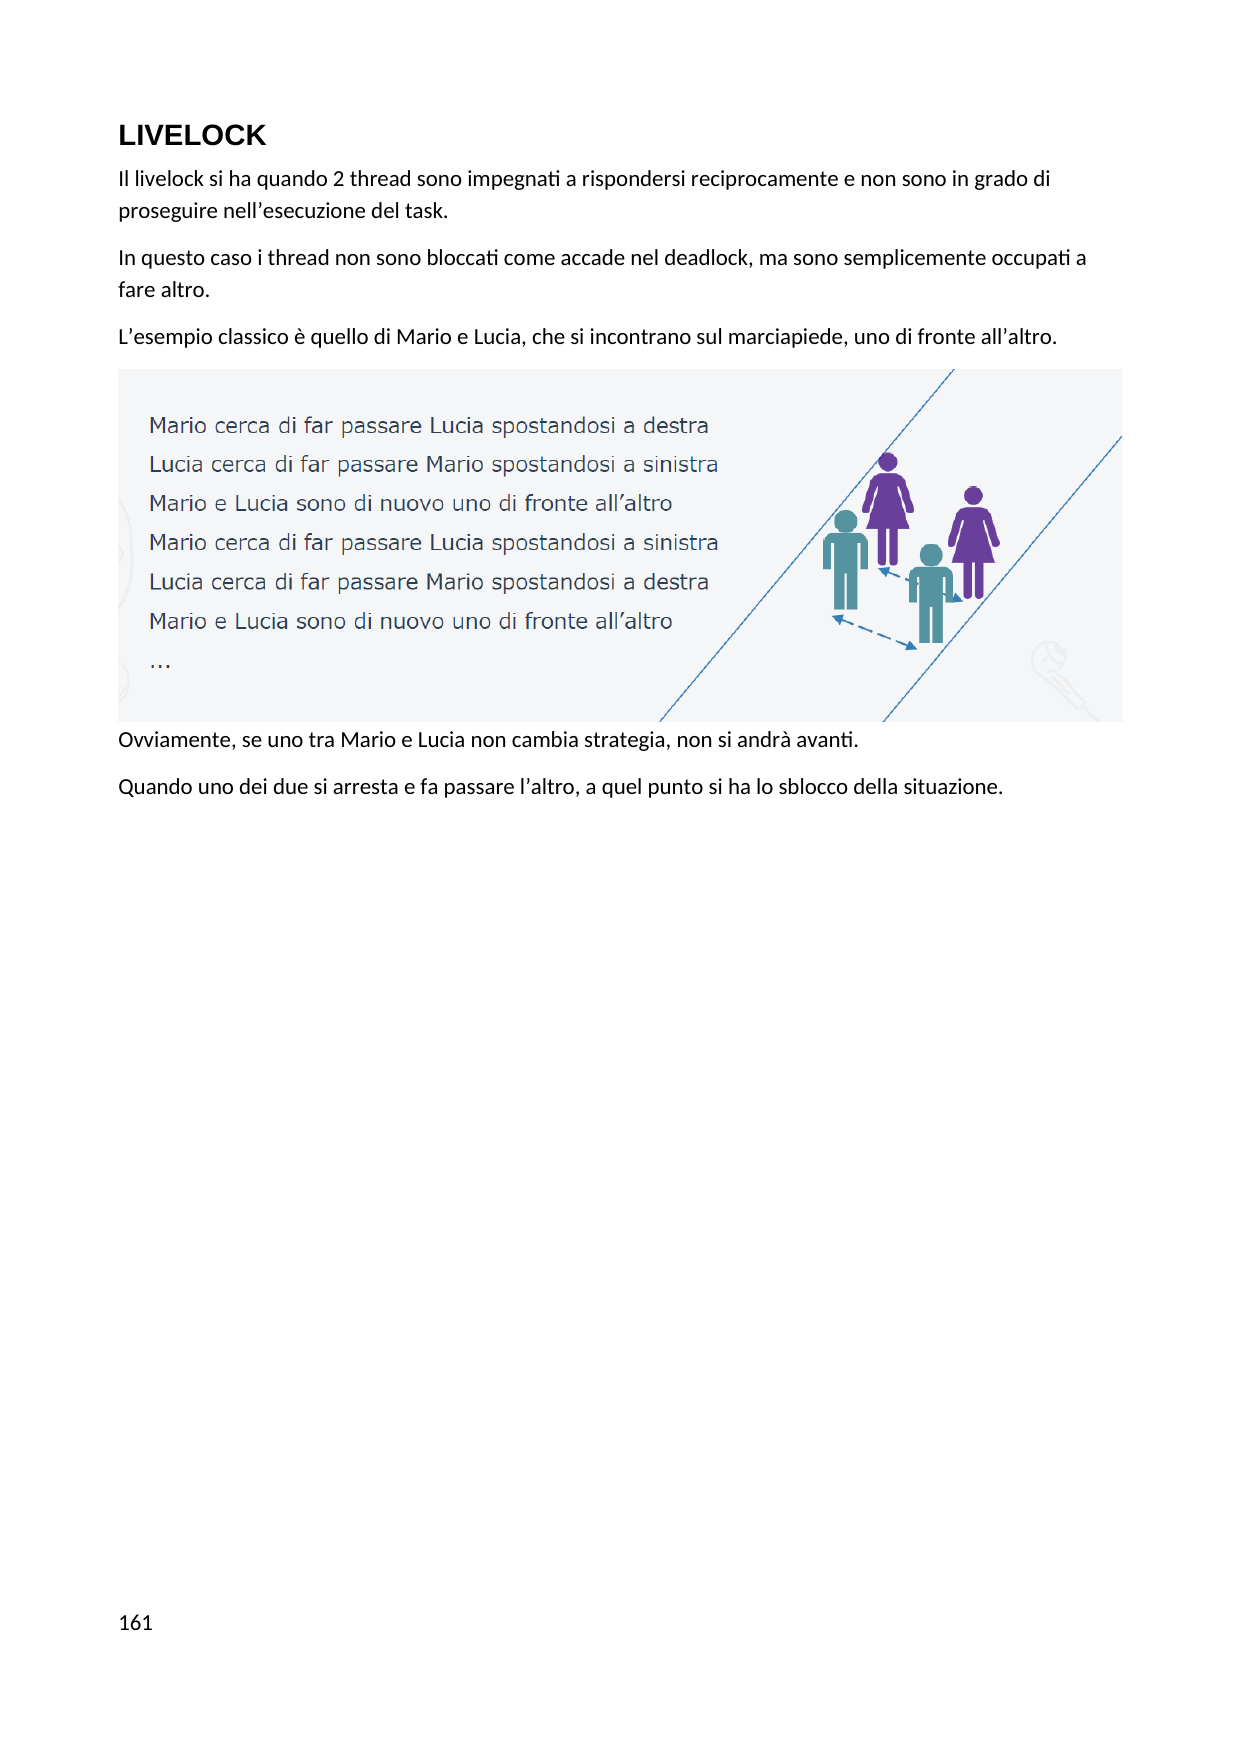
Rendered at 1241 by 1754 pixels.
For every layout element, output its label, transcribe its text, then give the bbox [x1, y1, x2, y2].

text L’esempio classico è quello di Mario e Lucia, che si incontrano sul marciapiede, uno di fronte all’altro. [118, 322, 1122, 350]
text In questo caso i thread non sono bloccati come accade nel deadlock, ma sono semplicemente occupati a fare altro. [118, 243, 1122, 303]
text Il livelock si ha quando 2 thread sono impegnati a rispondersi reciprocamente e non sono in grado di proseguire nell’esecuzione del task. [118, 164, 1122, 224]
text Ovviamente, se uno tra Mario e Lucia non cambia strategia, non si andrà avanti. [118, 722, 1122, 754]
text Quando uno dei due si arresta e fa passare l’altro, a quel punto si ha lo sblocco della situazione. [118, 772, 1122, 800]
picture [118, 369, 1123, 722]
subtitle LIVELOCK [118, 118, 1122, 152]
